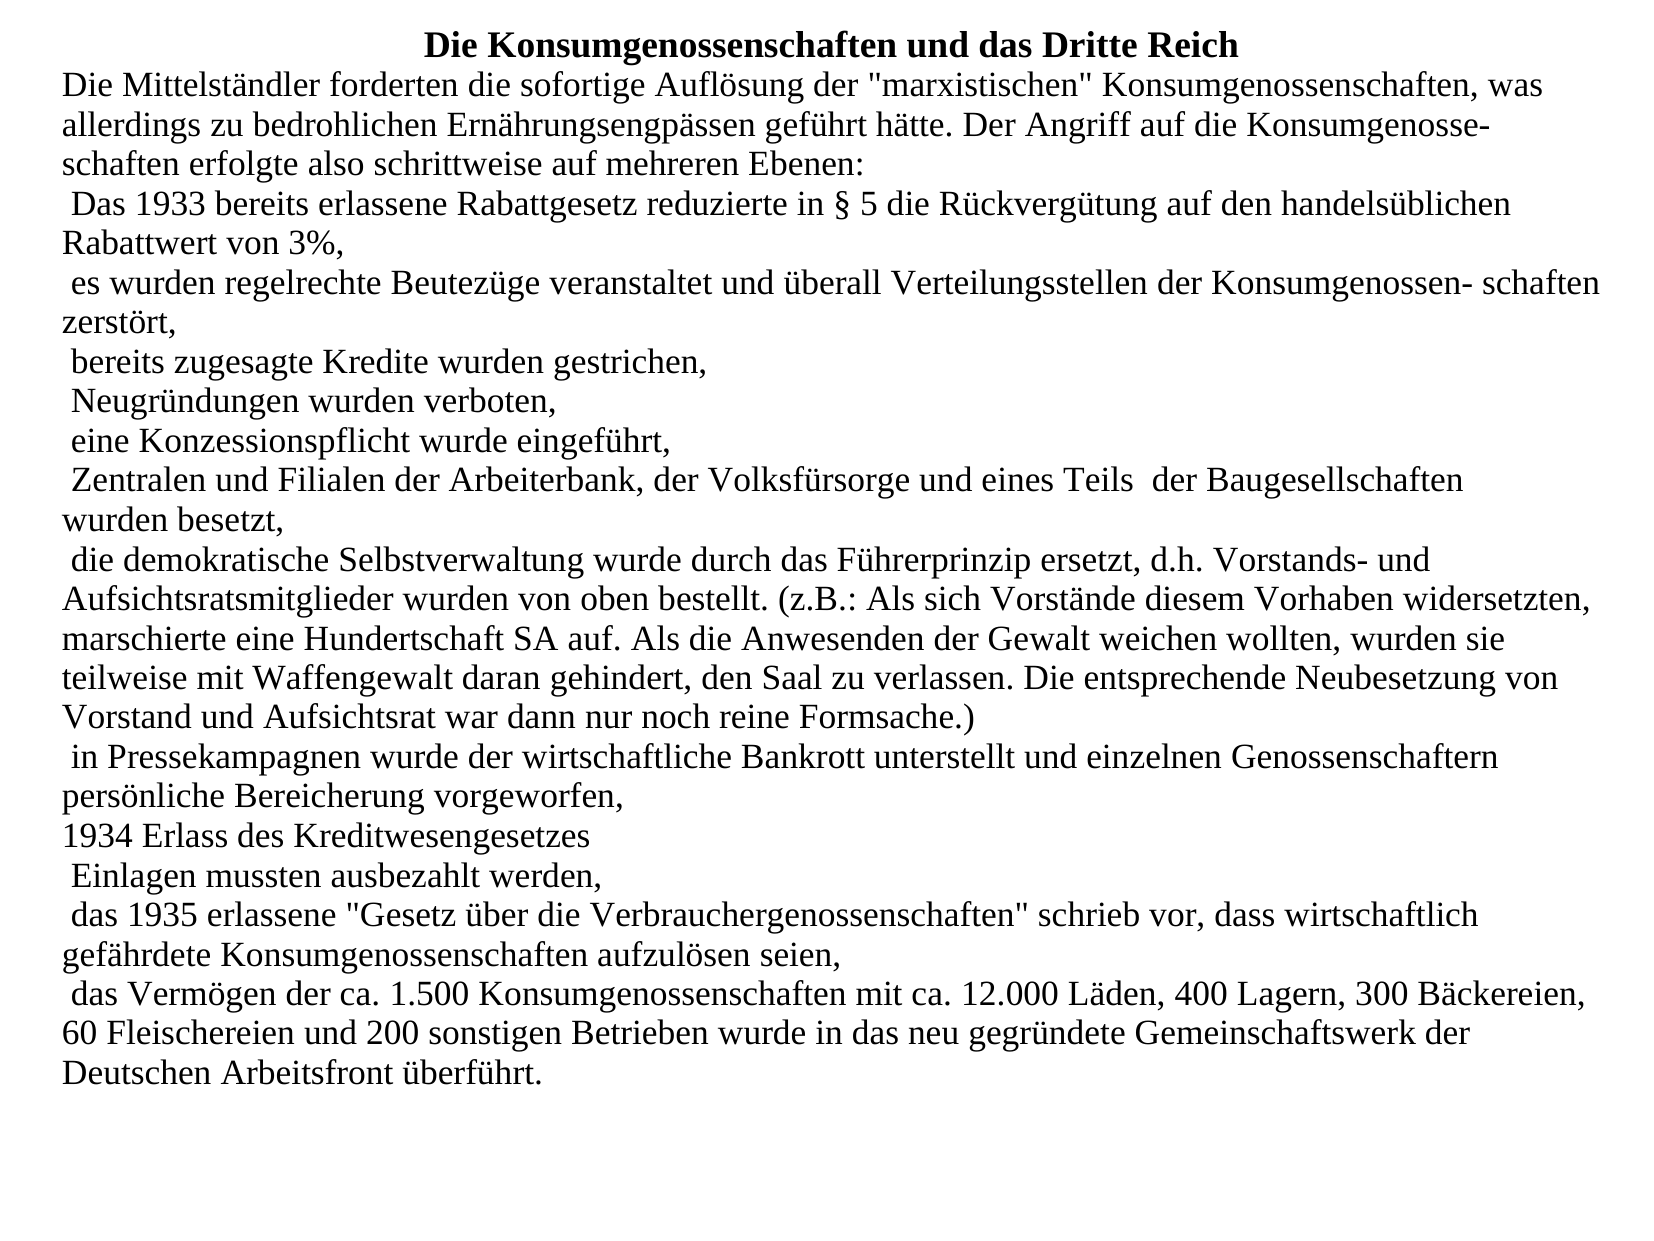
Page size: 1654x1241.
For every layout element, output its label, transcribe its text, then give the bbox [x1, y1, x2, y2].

text_box Die Konsumgenossenschaften und das Dritte Reich Die Mittelständler forderten die sofortige Auflösung der "marxistischen" Konsumgenossenschaften, was allerdings zu bedrohlichen Ernährungsengpässen geführt hätte. Der Angriff auf die Konsumgenosse- schaften erfolgte also schrittweise auf mehreren Ebenen: Das 1933 bereits erlassene Rabattgesetz reduzierte in § 5 die Rückvergütung auf den handelsüblichen Rabattwert von 3%, es wurden regelrechte Beutezüge veranstaltet und überall Verteilungsstellen der Konsumgenossen- schaften zerstört, bereits zugesagte Kredite wurden gestrichen, Neugründungen wurden verboten, eine Konzessionspflicht wurde eingeführt, Zentralen und Filialen der Arbeiterbank, der Volksfürsorge und eines Teils der Baugesellschaften wurden besetzt, die demokratische Selbstverwaltung wurde durch das Führerprinzip ersetzt, d.h. Vorstands- und Aufsichtsratsmitglieder wurden von oben bestellt. (z.B.: Als sich Vorstände diesem Vorhaben widersetzten, marschierte eine Hundertschaft SA auf. Als die Anwesenden der Gewalt weichen wollten, wurden sie teilweise mit Waffengewalt daran gehindert, den Saal zu verlassen. Die entsprechende Neubesetzung von Vorstand und Aufsichtsrat war dann nur noch reine Formsache.) in Pressekampagnen wurde der wirtschaftliche Bankrott unterstellt und einzelnen Genossenschaftern persönliche Bereicherung vorgeworfen, 1934 Erlass des Kreditwesengesetzes Einlagen mussten ausbezahlt werden, das 1935 erlassene "Gesetz über die Verbrauchergenossenschaften" schrieb vor, dass wirtschaftlich gefährdete Konsumgenossenschaften aufzulösen seien, das Vermögen der ca. 1.500 Konsumgenossenschaften mit ca. 12.000 Läden, 400 Lagern, 300 Bäckereien, 60 Fleischereien und 200 sonstigen Betrieben wurde in das neu gegründete Gemeinschaftswerk der Deutschen Arbeitsfront überführt. [61, 23, 1613, 1211]
